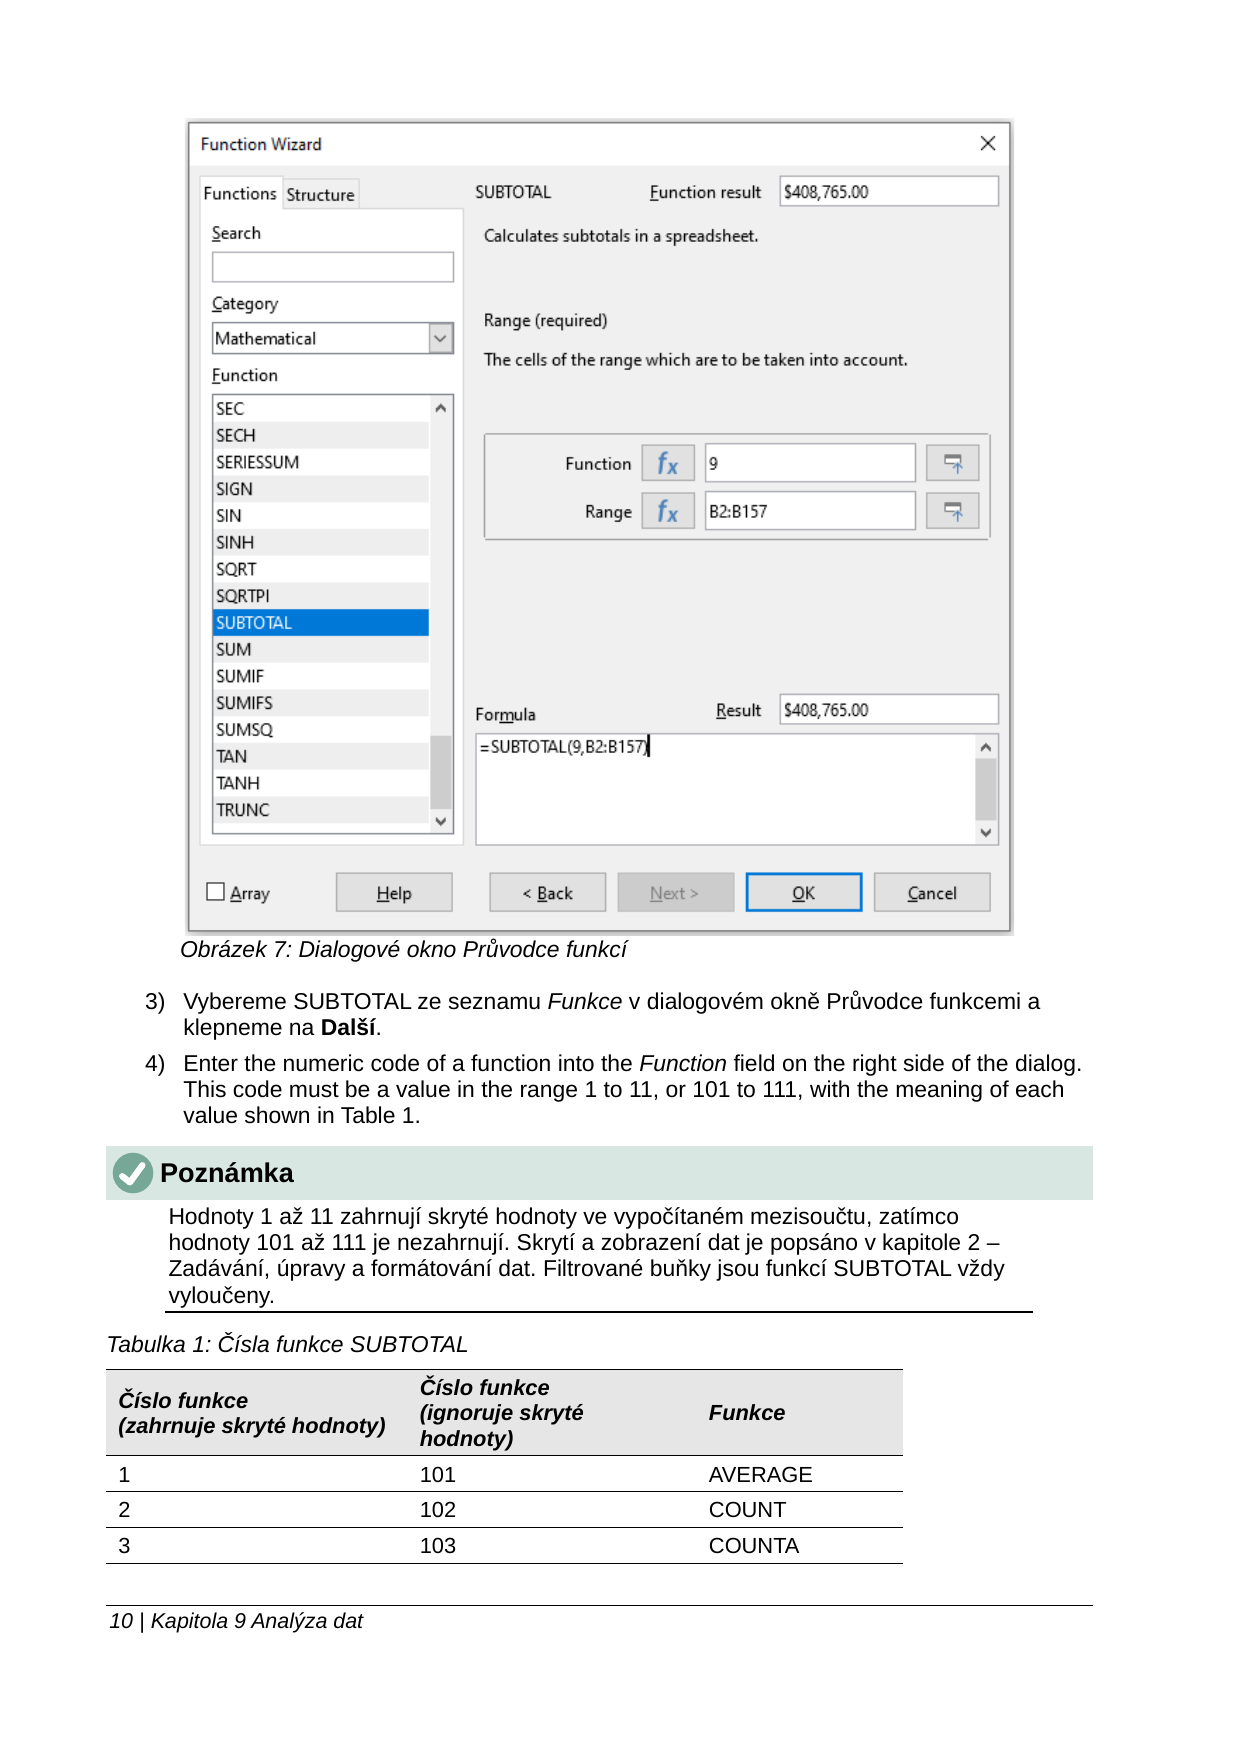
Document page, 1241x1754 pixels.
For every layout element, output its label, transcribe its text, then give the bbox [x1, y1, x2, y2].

table_header Číslo funkce (zahrnuje skryté hodnoty) [106, 1370, 408, 1455]
table_cell COUNTA [697, 1528, 903, 1563]
text Hodnoty 1 až 11 zahrnují skryté hodnoty ve vypočítaném mezisoučtu, zatímco hodnoty 101 až 111 je nezahrnují. Skrytí a zobrazení dat je popsáno v kapitole 2 – Zadávání, úpravy a formátování dat. Filtrované buňky jsou funkcí SUBTOTAL vždy vyloučeny. [165, 1200, 1033, 1311]
list Enter the numeric code of a function into the Function field on the right side of the dialog. This code must be a value in the range 1 to 11, or 101 to 111, with the meaning of each value shown in Table 1. [165, 1049, 1093, 1128]
table_cell 101 [408, 1456, 697, 1491]
table_cell AVERAGE [697, 1456, 903, 1491]
table_cell 103 [408, 1528, 697, 1563]
subtitle Poznámka [106, 1146, 1093, 1200]
table_header Číslo funkce (ignoruje skryté hodnoty) [408, 1370, 697, 1455]
table_cell 102 [408, 1492, 697, 1527]
text Obrázek 7: Dialogové okno Průvodce funkcí [180, 936, 1019, 962]
table_cell 1 [106, 1456, 408, 1491]
list Vybereme SUBTOTAL ze seznamu Funkce v dialogovém okně Průvodce funkcemi a klepneme na Další. [165, 988, 1093, 1041]
table_cell COUNT [697, 1492, 903, 1527]
table_header Funkce [697, 1370, 903, 1455]
text Tabulka 1: Čísla funkce SUBTOTAL [106, 1331, 1093, 1357]
picture [184, 118, 1015, 936]
table_cell 3 [106, 1528, 408, 1563]
table_cell 2 [106, 1492, 408, 1527]
